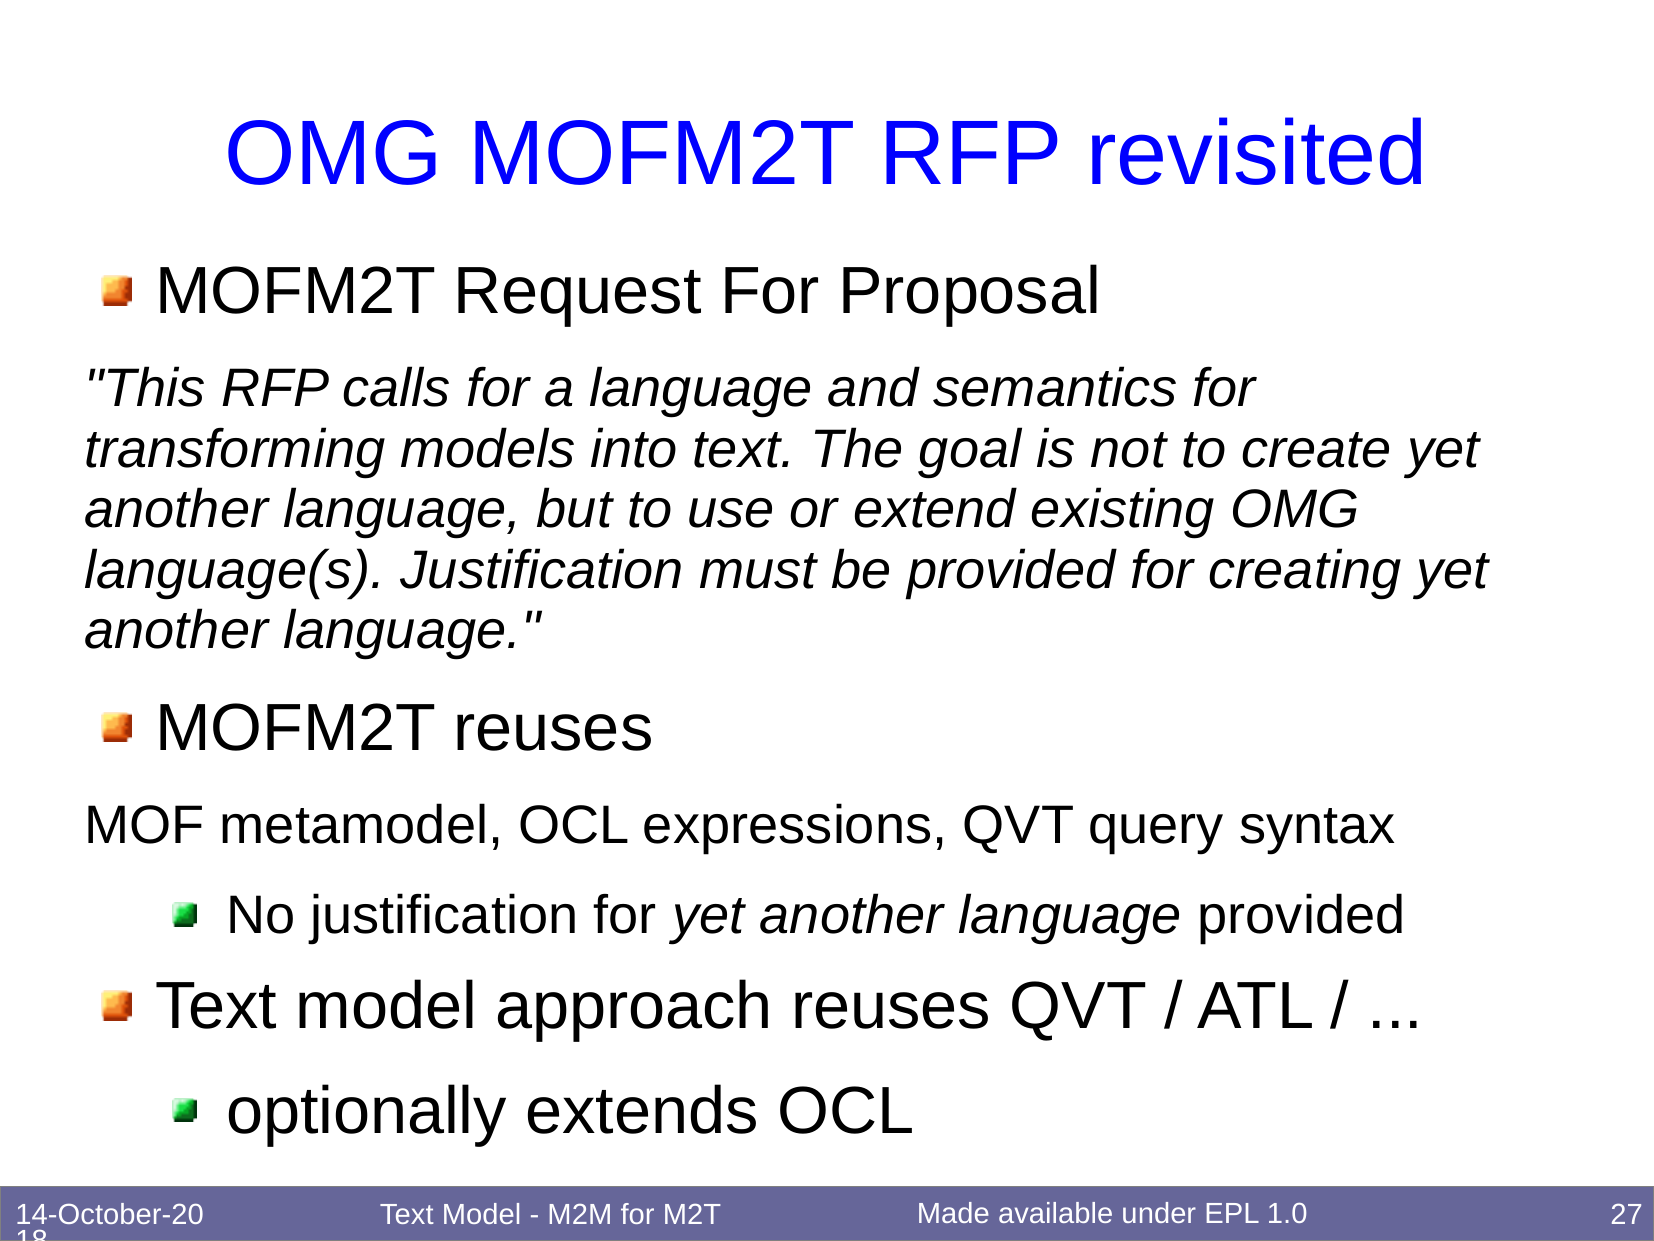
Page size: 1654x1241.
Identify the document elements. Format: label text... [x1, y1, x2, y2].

list MOFM2T Request For Proposal "This RFP calls for a language and semantics for transforming models into text. The goal is not to create yet another language, but to use or extend existing OMG language(s). Justification must be provided for creating yet another language." MOFM2T reuses MOF metamodel, OCL expressions, QVT query syntax No justification for yet another language provided Text model approach reuses QVT / ATL / ... optionally extends OCL [84, 253, 1573, 1147]
title OMG MOFM2T RFP revisited [82, 49, 1571, 257]
